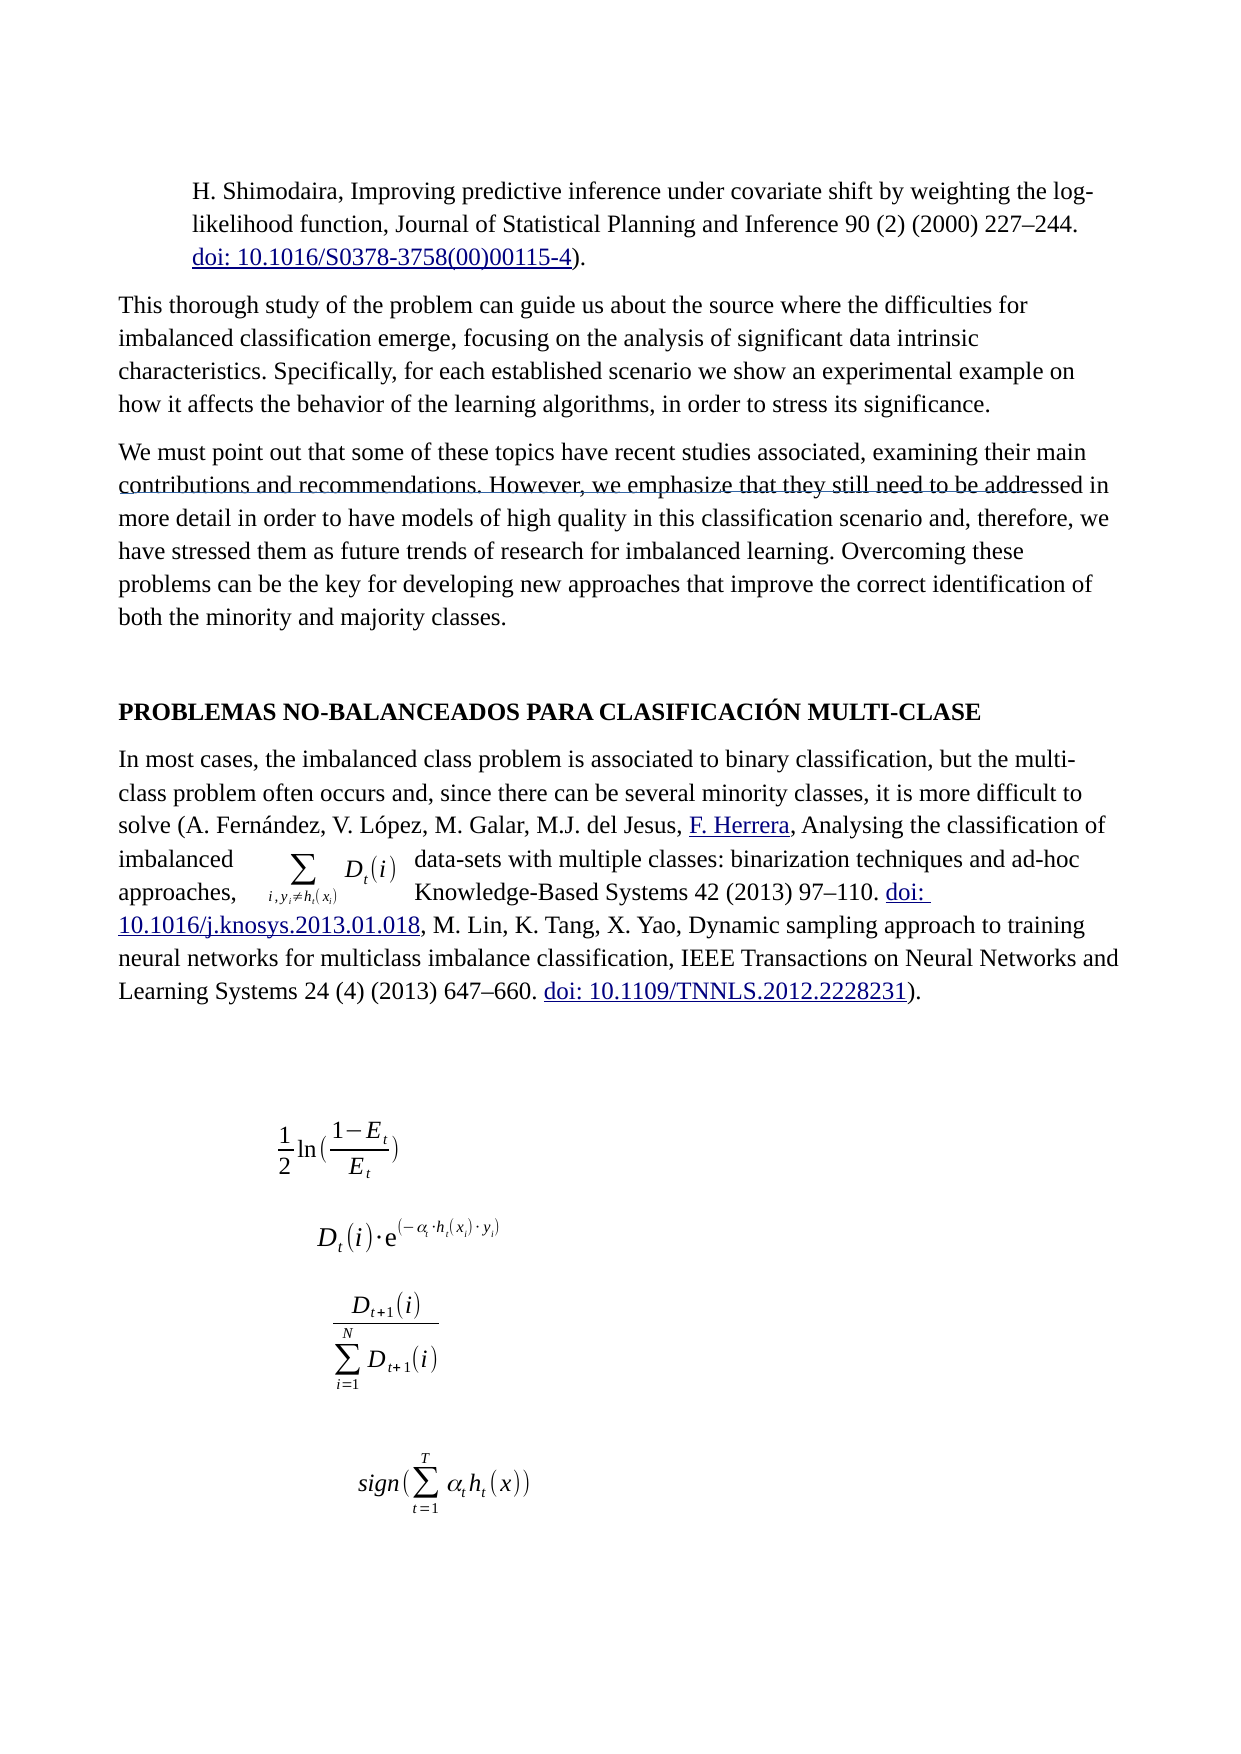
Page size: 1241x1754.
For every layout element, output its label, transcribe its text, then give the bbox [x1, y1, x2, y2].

text We must point out that some of these topics have recent studies associated, examining their main contributions and recommendations. However, we emphasize that they still need to be addressed in more detail in order to have models of high quality in this classification scenario and, therefore, we have stressed them as future trends of research for imbalanced learning. Overcoming these problems can be the key for developing new approaches that improve the correct identification of both the minority and majority classes. [118, 437, 1122, 631]
text This thorough study of the problem can guide us about the source where the difficulties for imbalanced classification emerge, focusing on the analysis of significant data intrinsic characteristics. Specifically, for each established scenario we show an experimental example on how it affects the behavior of the learning algorithms, in order to stress its significance. [118, 290, 1122, 418]
list H. Shimodaira, Improving predictive inference under covariate shift by weighting the log-likelihood function, Journal of Statistical Planning and Inference 90 (2) (2000) 227–244. doi: 10.1016/S0378-3758(00)00115-4). [162, 176, 1122, 271]
text In most cases, the imbalanced class problem is associated to binary classification, but the multi-class problem often occurs and, since there can be several minority classes, it is more difficult to solve (A. Fernández, V. López, M. Galar, M.J. del Jesus, F. Herrera, Analysing the classification of imbalanced data-sets with multiple classes: binarization techniques and ad-hoc approaches, Knowledge-Based Systems 42 (2013) 97–110. doi: 10.1016/j.knosys.2013.01.018, M. Lin, K. Tang, X. Yao, Dynamic sampling approach to training neural networks for multiclass imbalance classification, IEEE Transactions on Neural Networks and Learning Systems 24 (4) (2013) 647–660. doi: 10.1109/TNNLS.2012.2228231). [118, 744, 1122, 1004]
text PROBLEMAS NO-BALANCEADOS PARA CLASIFICACIÓN MULTI-CLASE [118, 697, 1122, 726]
